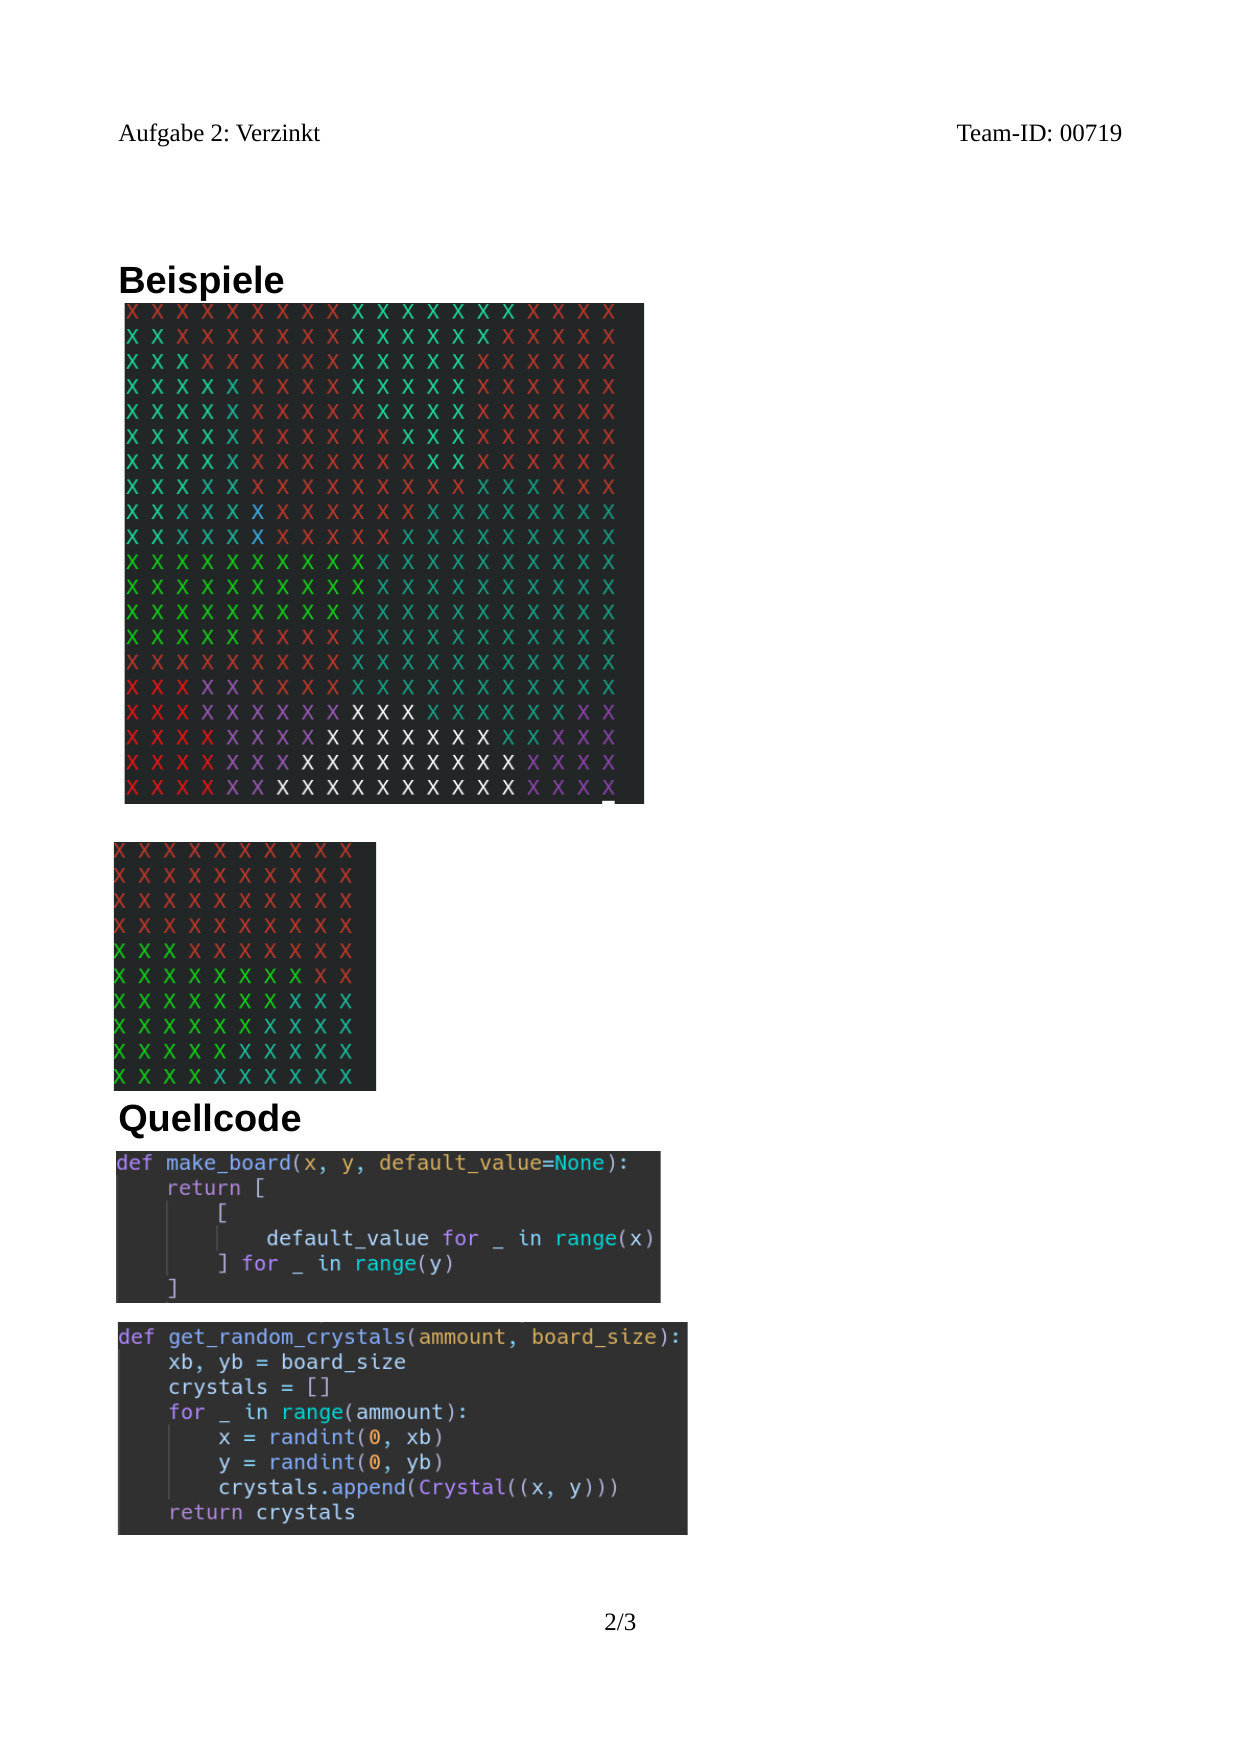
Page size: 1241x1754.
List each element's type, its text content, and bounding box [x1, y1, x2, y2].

picture [124, 303, 645, 804]
subtitle Quellcode [118, 1095, 1122, 1139]
picture [117, 1322, 688, 1535]
subtitle Beispiele [118, 258, 1122, 302]
picture [113, 842, 377, 1091]
picture [116, 1151, 661, 1303]
